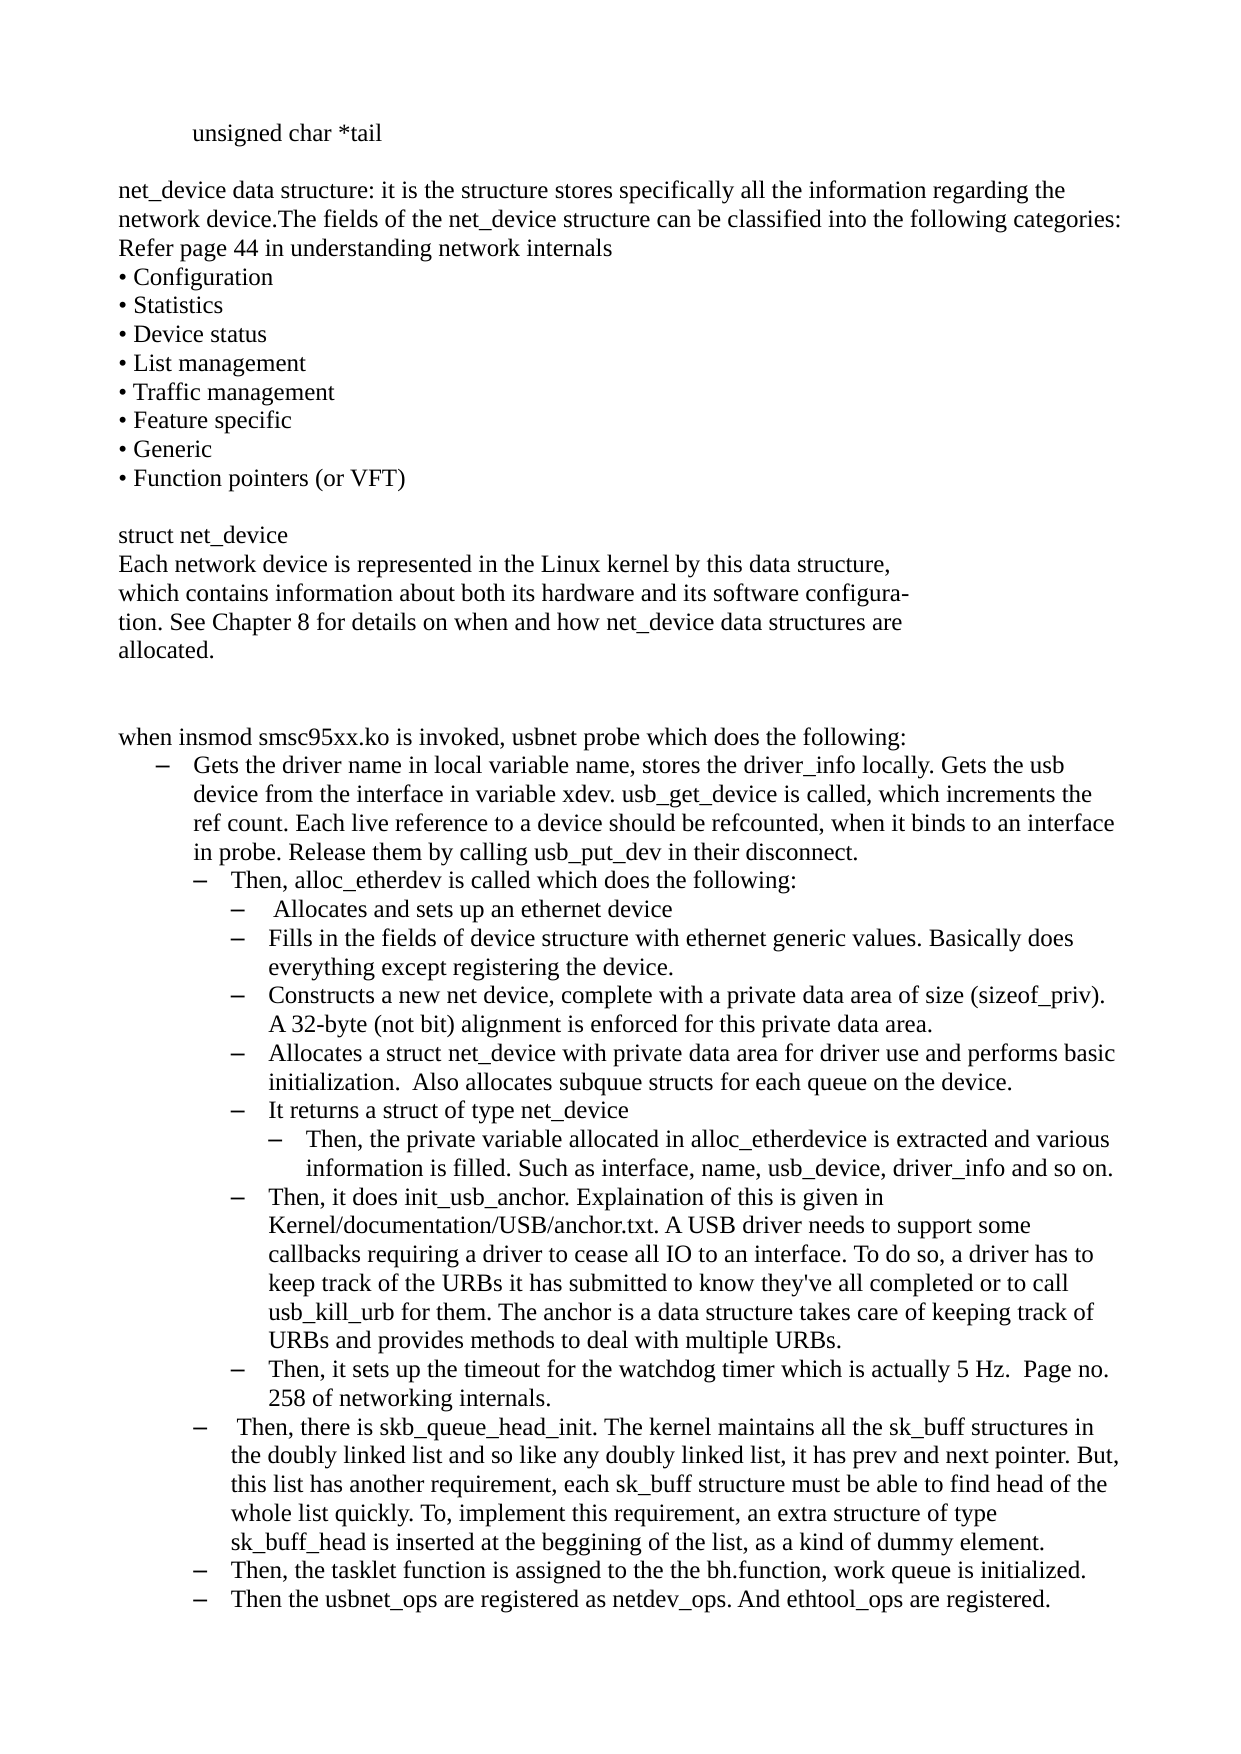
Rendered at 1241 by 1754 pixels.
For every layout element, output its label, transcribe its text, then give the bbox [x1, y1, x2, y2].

text • List management [118, 348, 1122, 377]
text when insmod smsc95xx.ko is invoked, usbnet probe which does the following: [118, 722, 1122, 751]
text net_device data structure: it is the structure stores specifically all the information regarding the network device.The fields of the net_device structure can be classified into the following categories: [118, 176, 1122, 233]
list Constructs a new net device, complete with a private data area of size (sizeof_priv). A 32-byte (not bit) alignment is enforced for this private data area. [231, 981, 1122, 1038]
list Then, the private variable allocated in alloc_etherdevice is extracted and various information is filled. Such as interface, name, usb_device, driver_info and so on. [268, 1124, 1122, 1182]
text • Configuration [118, 262, 1122, 291]
text which contains information about both its hardware and its software configura- [118, 578, 1122, 607]
list Then, the tasklet function is assigned to the the bh.function, work queue is initialized. [193, 1556, 1122, 1584]
text struct net_device [118, 521, 1122, 549]
text Each network device is represented in the Linux kernel by this data structure, [118, 549, 1122, 578]
list Allocates and sets up an ethernet device [231, 894, 1122, 923]
text • Feature specific [118, 406, 1122, 434]
text • Device status [118, 319, 1122, 348]
list Then, there is skb_queue_head_init. The kernel maintains all the sk_buff structures in the doubly linked list and so like any doubly linked list, it has prev and next pointer. But, this list has another requirement, each sk_buff structure must be able to find head of the whole list quickly. To, implement this requirement, an extra structure of type sk_buff_head is inserted at the beggining of the list, as a kind of dummy element. [193, 1412, 1122, 1556]
list Then, alloc_etherdev is called which does the following: [193, 866, 1122, 894]
list Then the usbnet_ops are registered as netdev_ops. And ethtool_ops are registered. [193, 1584, 1122, 1613]
text • Traffic management [118, 377, 1122, 406]
list Allocates a struct net_device with private data area for driver use and performs basic initialization. Also allocates subquue structs for each queue on the device. [231, 1038, 1122, 1096]
text • Function pointers (or VFT) [118, 463, 1122, 492]
text allocated. [118, 636, 1122, 664]
list Then, it sets up the timeout for the watchdog timer which is actually 5 Hz. Page no. 258 of networking internals. [231, 1354, 1122, 1412]
text Refer page 44 in understanding network internals [118, 233, 1122, 262]
text tion. See Chapter 8 for details on when and how net_device data structures are [118, 607, 1122, 636]
list Then, it does init_usb_anchor. Explaination of this is given in Kernel/documentation/USB/anchor.txt. A USB driver needs to support some callbacks requiring a driver to cease all IO to an interface. To do so, a driver has to keep track of the URBs it has submitted to know they've all completed or to call usb_kill_urb for them. The anchor is a data structure takes care of keeping track of URBs and provides methods to deal with multiple URBs. [231, 1182, 1122, 1354]
list Gets the driver name in local variable name, stores the driver_info locally. Gets the usb device from the interface in variable xdev. usb_get_device is called, which increments the ref count. Each live reference to a device should be refcounted, when it binds to an interface in probe. Release them by calling usb_put_dev in their disconnect. [156, 751, 1122, 866]
list It returns a struct of type net_device [231, 1096, 1122, 1124]
text unsigned char *tail [118, 118, 1122, 147]
list Fills in the fields of device structure with ethernet generic values. Basically does everything except registering the device. [231, 923, 1122, 981]
text • Statistics [118, 291, 1122, 319]
text • Generic [118, 434, 1122, 463]
